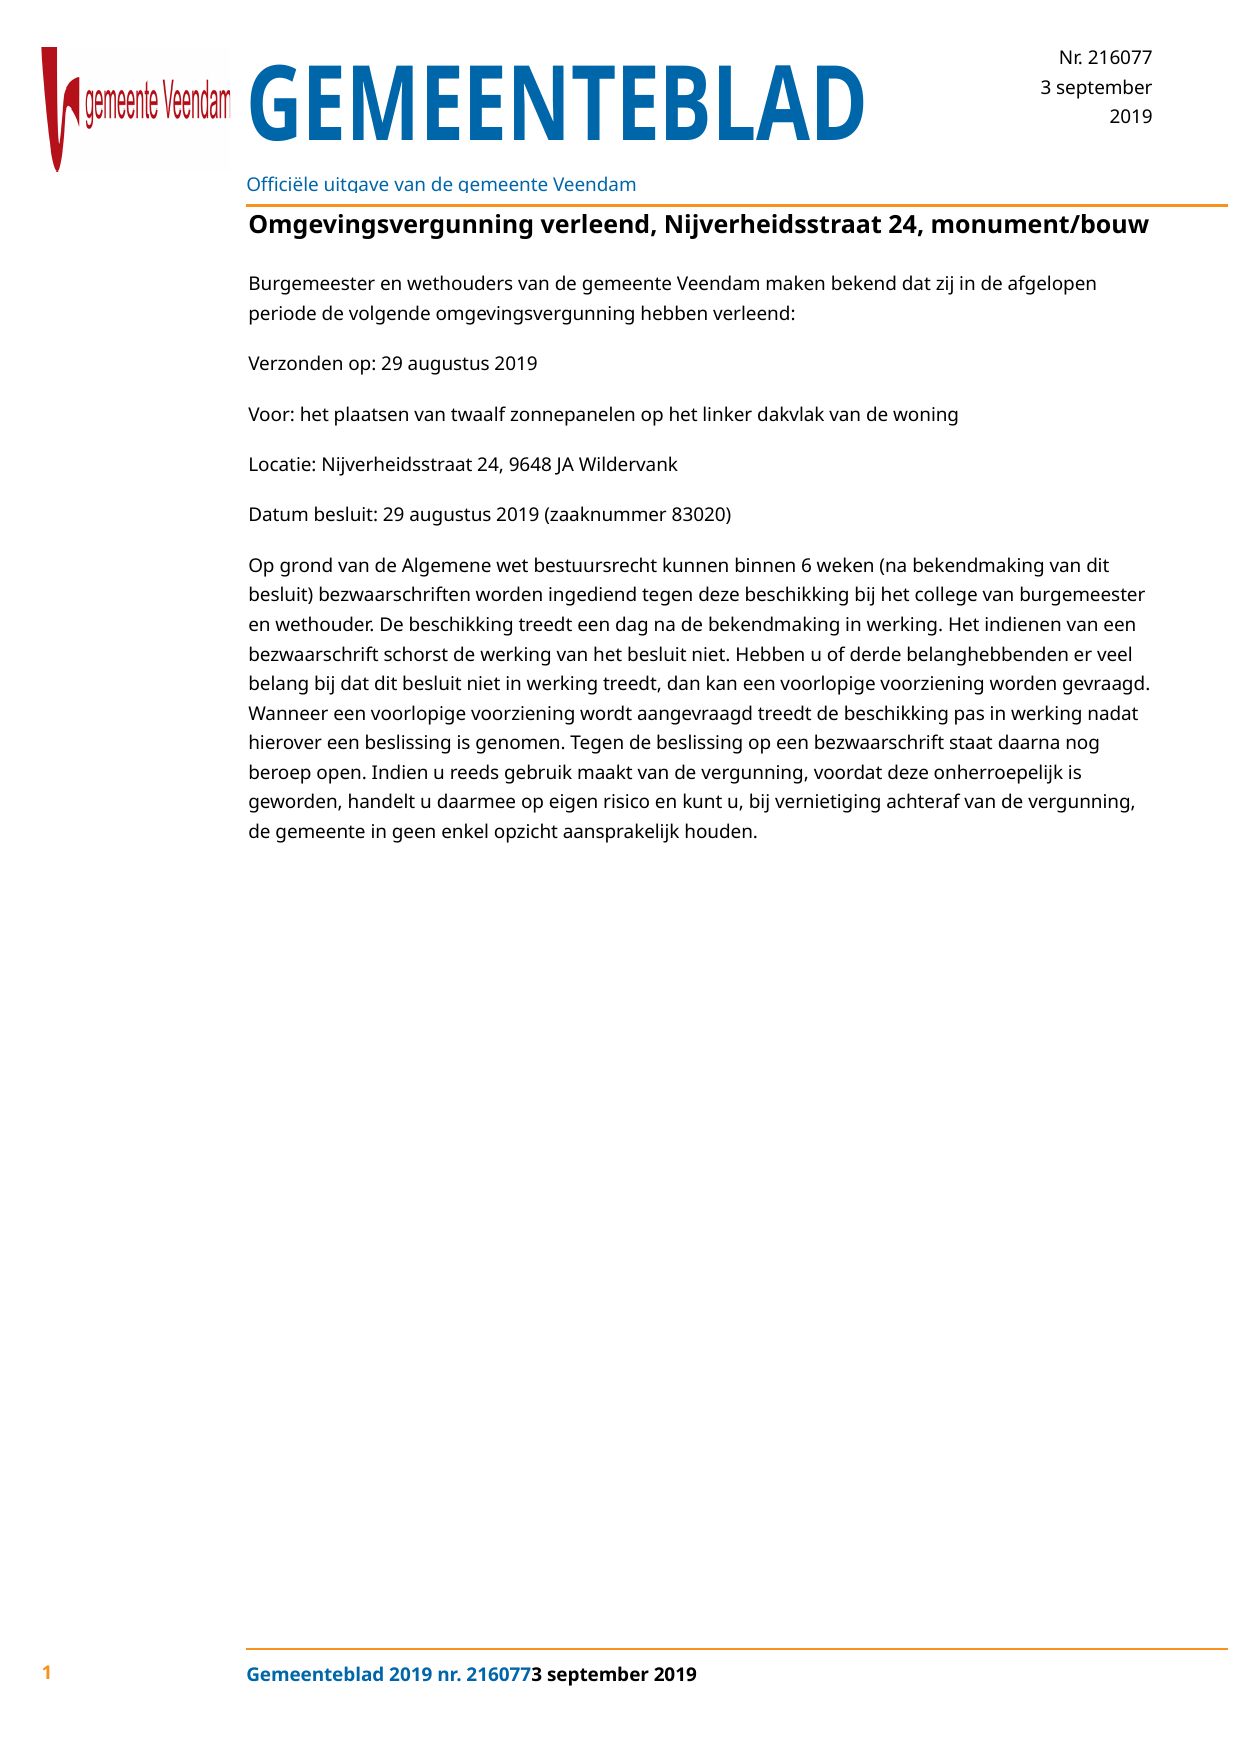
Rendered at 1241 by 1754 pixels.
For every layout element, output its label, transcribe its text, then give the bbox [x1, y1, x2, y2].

text Voor: het plaatsen van twaalf zonnepanelen op het linker dakvlak van de woning [248, 401, 1152, 426]
text Locatie: Nijverheidsstraat 24, 9648 JA Wildervank [248, 451, 1152, 477]
text Omgevingsvergunning verleend, Nijverheidsstraat 24, monument/bouw [248, 207, 1152, 241]
text Burgemeester en wethouders van de gemeente Veendam maken bekend dat zij in de afgelopen periode de volgende omgevingsvergunning hebben verleend: [248, 270, 1152, 326]
text Datum besluit: 29 augustus 2019 (zaaknummer 83020) [248, 502, 1152, 527]
picture [41, 47, 231, 172]
text Verzonden op: 29 augustus 2019 [248, 350, 1152, 376]
text Op grond van de Algemene wet bestuursrecht kunnen binnen 6 weken (na bekendmaking van dit besluit) bezwaarschriften worden ingediend tegen deze beschikking bij het college van burgemeester en wethouder. De beschikking treedt een dag na de bekendmaking in werking. Het indienen van een bezwaarschrift schorst de werking van het besluit niet. Hebben u of derde belanghebbenden er veel belang bij dat dit besluit niet in werking treedt, dan kan een voorlopige voorziening worden gevraagd. Wanneer een voorlopige voorziening wordt aangevraagd treedt de beschikking pas in werking nadat hierover een beslissing is genomen. Tegen de beslissing op een bezwaarschrift staat daarna nog beroep open. Indien u reeds gebruik maakt van de vergunning, voordat deze onherroepelijk is geworden, handelt u daarmee op eigen risico en kunt u, bij vernietiging achteraf van de vergunning, de gemeente in geen enkel opzicht aansprakelijk houden. [248, 552, 1152, 844]
